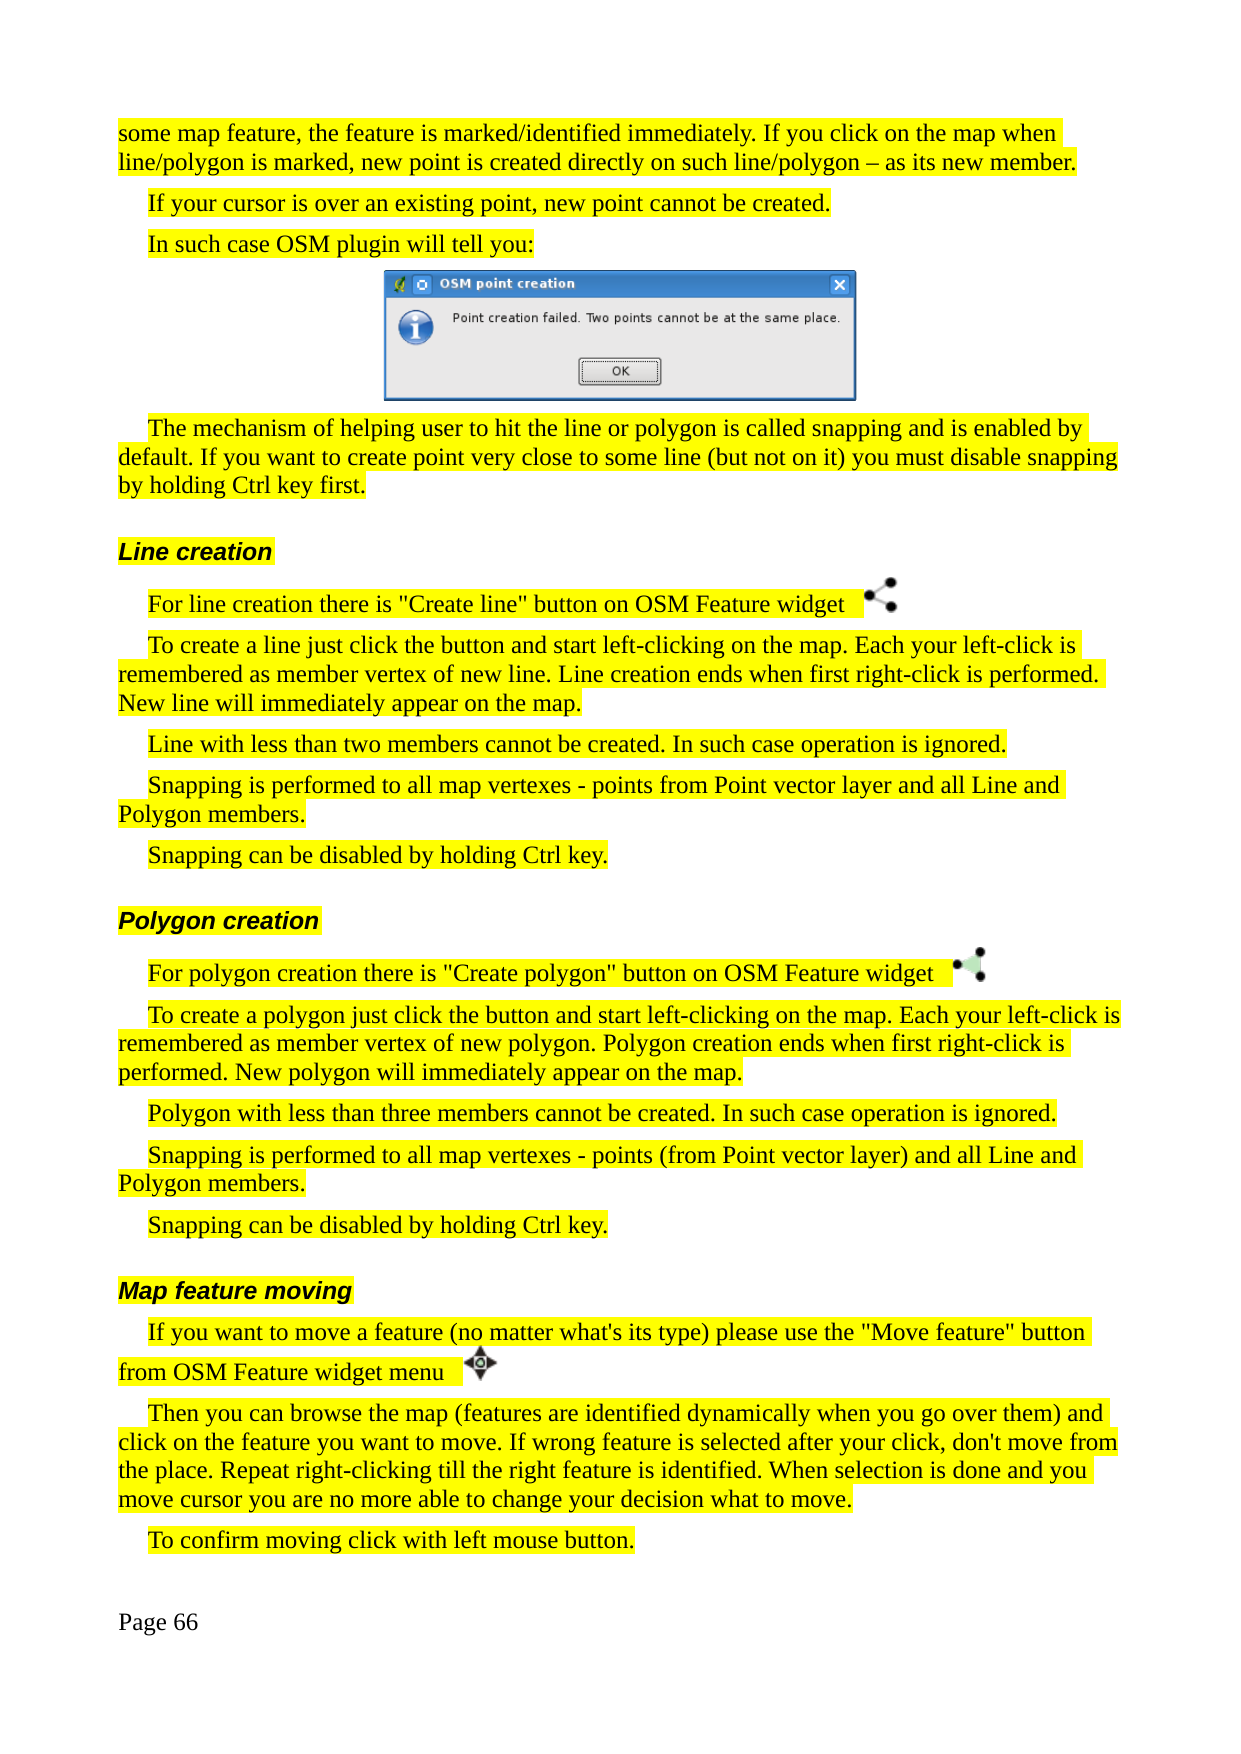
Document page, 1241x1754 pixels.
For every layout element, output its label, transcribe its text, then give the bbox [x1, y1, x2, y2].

picture [952, 947, 987, 982]
picture [463, 1345, 498, 1381]
picture [863, 577, 898, 613]
text In such case OSM plugin will tell you: [118, 229, 1122, 258]
text For line creation there is "Create line" button on OSM Feature widget [118, 578, 1122, 618]
subtitle Line creation [118, 537, 1122, 565]
text The mechanism of helping user to hit the line or polygon is called snapping and is enabled by default. If you want to create point very close to some line (but not on it) you must disable snapping by holding Ctrl key first. [118, 413, 1122, 499]
text Snapping is performed to all map vertexes - points from Point vector layer and all Line and Polygon members. [118, 770, 1122, 828]
text Line with less than two members cannot be created. In such case operation is ignored. [118, 729, 1122, 758]
text some map feature, the feature is marked/identified immediately. If you click on the map when line/polygon is marked, new point is created directly on such line/polygon – as its new member. [118, 118, 1122, 176]
text If your cursor is over an existing point, new point cannot be created. [118, 188, 1122, 217]
text Snapping can be disabled by holding Ctrl key. [118, 1210, 1122, 1238]
text For polygon creation there is "Create polygon" button on OSM Feature widget [118, 947, 1122, 987]
text Then you can browse the map (features are identified dynamically when you go over them) and click on the feature you want to move. If wrong feature is selected after your click, don't move from the place. Repeat right-clicking till the right feature is identified. When selection is done and you move cursor you are no more able to change your decision what to move. [118, 1398, 1122, 1513]
text Snapping can be disabled by holding Ctrl key. [118, 840, 1122, 869]
text Snapping is performed to all map vertexes - points (from Point vector layer) and all Line and Polygon members. [118, 1140, 1122, 1197]
text If you want to move a feature (no matter what's its type) please use the "Move feature" button from OSM Feature widget menu [118, 1317, 1122, 1386]
text Polygon with less than three members cannot be created. In such case operation is ignored. [118, 1098, 1122, 1127]
text To confirm moving click with left mouse button. [118, 1526, 1122, 1554]
picture [383, 270, 857, 401]
subtitle Map feature moving [118, 1276, 1122, 1304]
text To create a line just click the button and start left-clicking on the map. Each your left-click is remembered as member vertex of new line. Line creation ends when first right-click is performed. New line will immediately appear on the map. [118, 630, 1122, 716]
text To create a polygon just click the button and start left-clicking on the map. Each your left-click is remembered as member vertex of new polygon. Polygon creation ends when first right-click is performed. New polygon will immediately appear on the map. [118, 1000, 1122, 1086]
subtitle Polygon creation [118, 906, 1122, 935]
